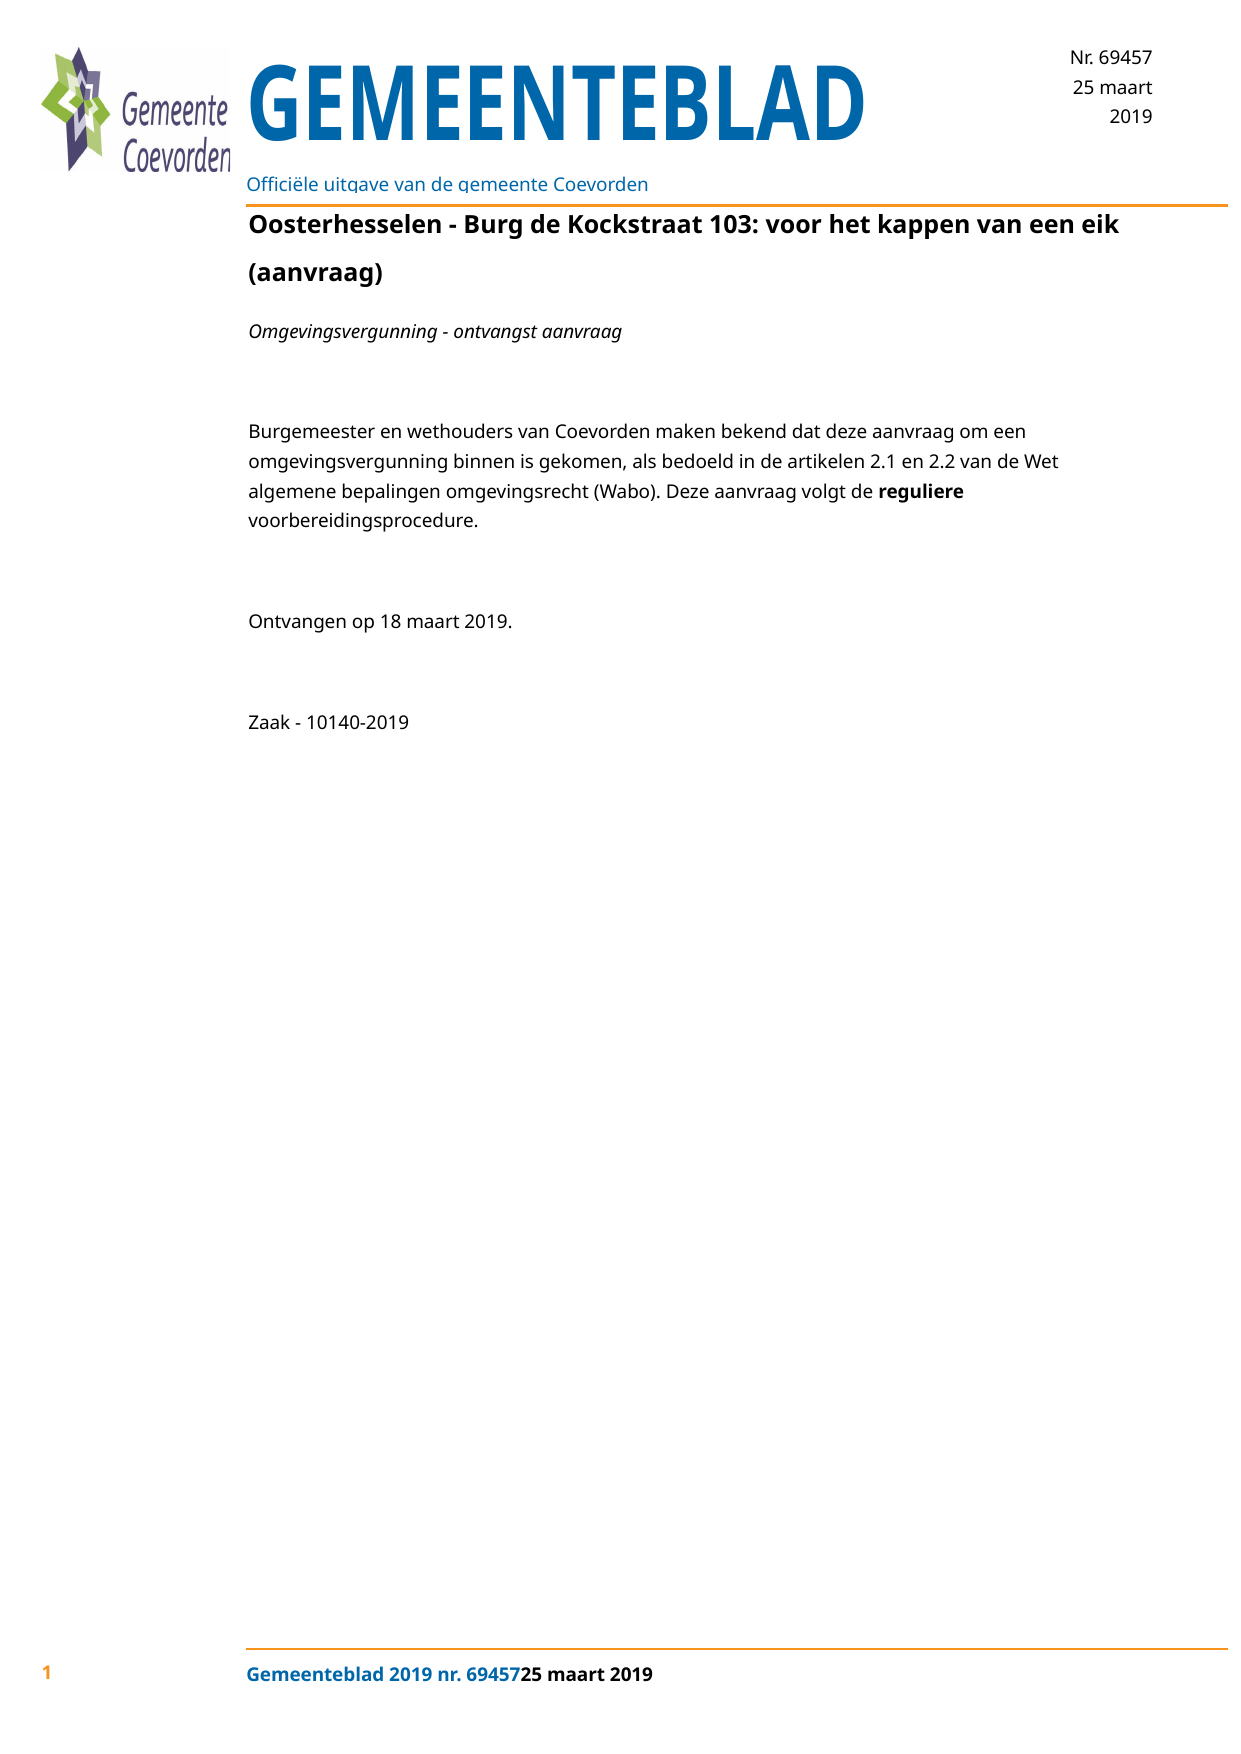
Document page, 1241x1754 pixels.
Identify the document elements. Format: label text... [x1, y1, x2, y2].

text Zaak - 10140-2019 [248, 709, 1152, 735]
text Burgemeester en wethouders van Coevorden maken bekend dat deze aanvraag om een omgevingsvergunning binnen is gekomen, als bedoeld in de artikelen 2.1 en 2.2 van de Wet algemene bepalingen omgevingsrecht (Wabo). Deze aanvraag volgt de reguliere voorbereidingsprocedure. [248, 419, 1152, 533]
text Oosterhesselen - Burg de Kockstraat 103: voor het kappen van een eik (aanvraag) [248, 207, 1152, 288]
picture [41, 47, 231, 172]
text Ontvangen op 18 maart 2019. [248, 608, 1152, 634]
text Omgevingsvergunning - ontvangst aanvraag [248, 318, 1152, 344]
